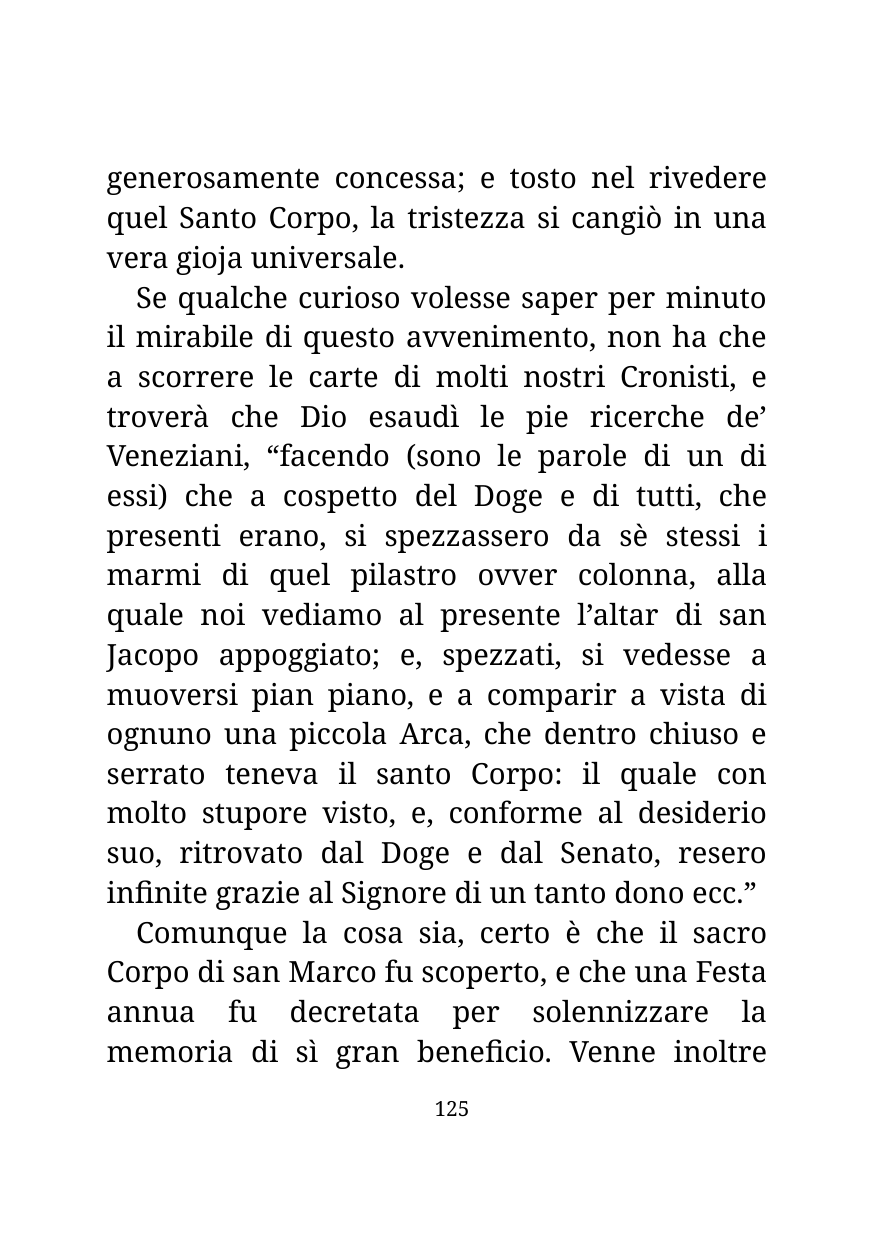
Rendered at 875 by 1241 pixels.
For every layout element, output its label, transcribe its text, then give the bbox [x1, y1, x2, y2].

text Se qualche curioso volesse saper per minuto il mirabile di questo avvenimento, non ha che a scorrere le carte di molti nostri Cronisti, e troverà che Dio esaudì le pie ricerche de’ Veneziani, “facendo (sono le parole di un di essi) che a cospetto del Doge e di tutti, che presenti erano, si spezzassero da sè stessi i marmi di quel pilastro ovver colonna, alla quale noi vediamo al presente l’altar di san Jacopo appoggiato; e, spezzati, si vedesse a muoversi pian piano, e a comparir a vista di ognuno una piccola Arca, che dentro chiuso e serrato teneva il santo Corpo: il quale con molto stupore visto, e, conforme al desiderio suo, ritrovato dal Doge e dal Senato, resero infinite grazie al Signore di un tanto dono ecc.” [106, 277, 768, 912]
text generosamente concessa; e tosto nel rivedere quel Santo Corpo, la tristezza si cangiò in una vera gioja universale. [106, 158, 768, 277]
text Comunque la cosa sia, certo è che il sacro Corpo di san Marco fu scoperto, e che una Festa annua fu decretata per solennizzare la memoria di sì gran beneficio. Venne inoltre [106, 912, 768, 1071]
